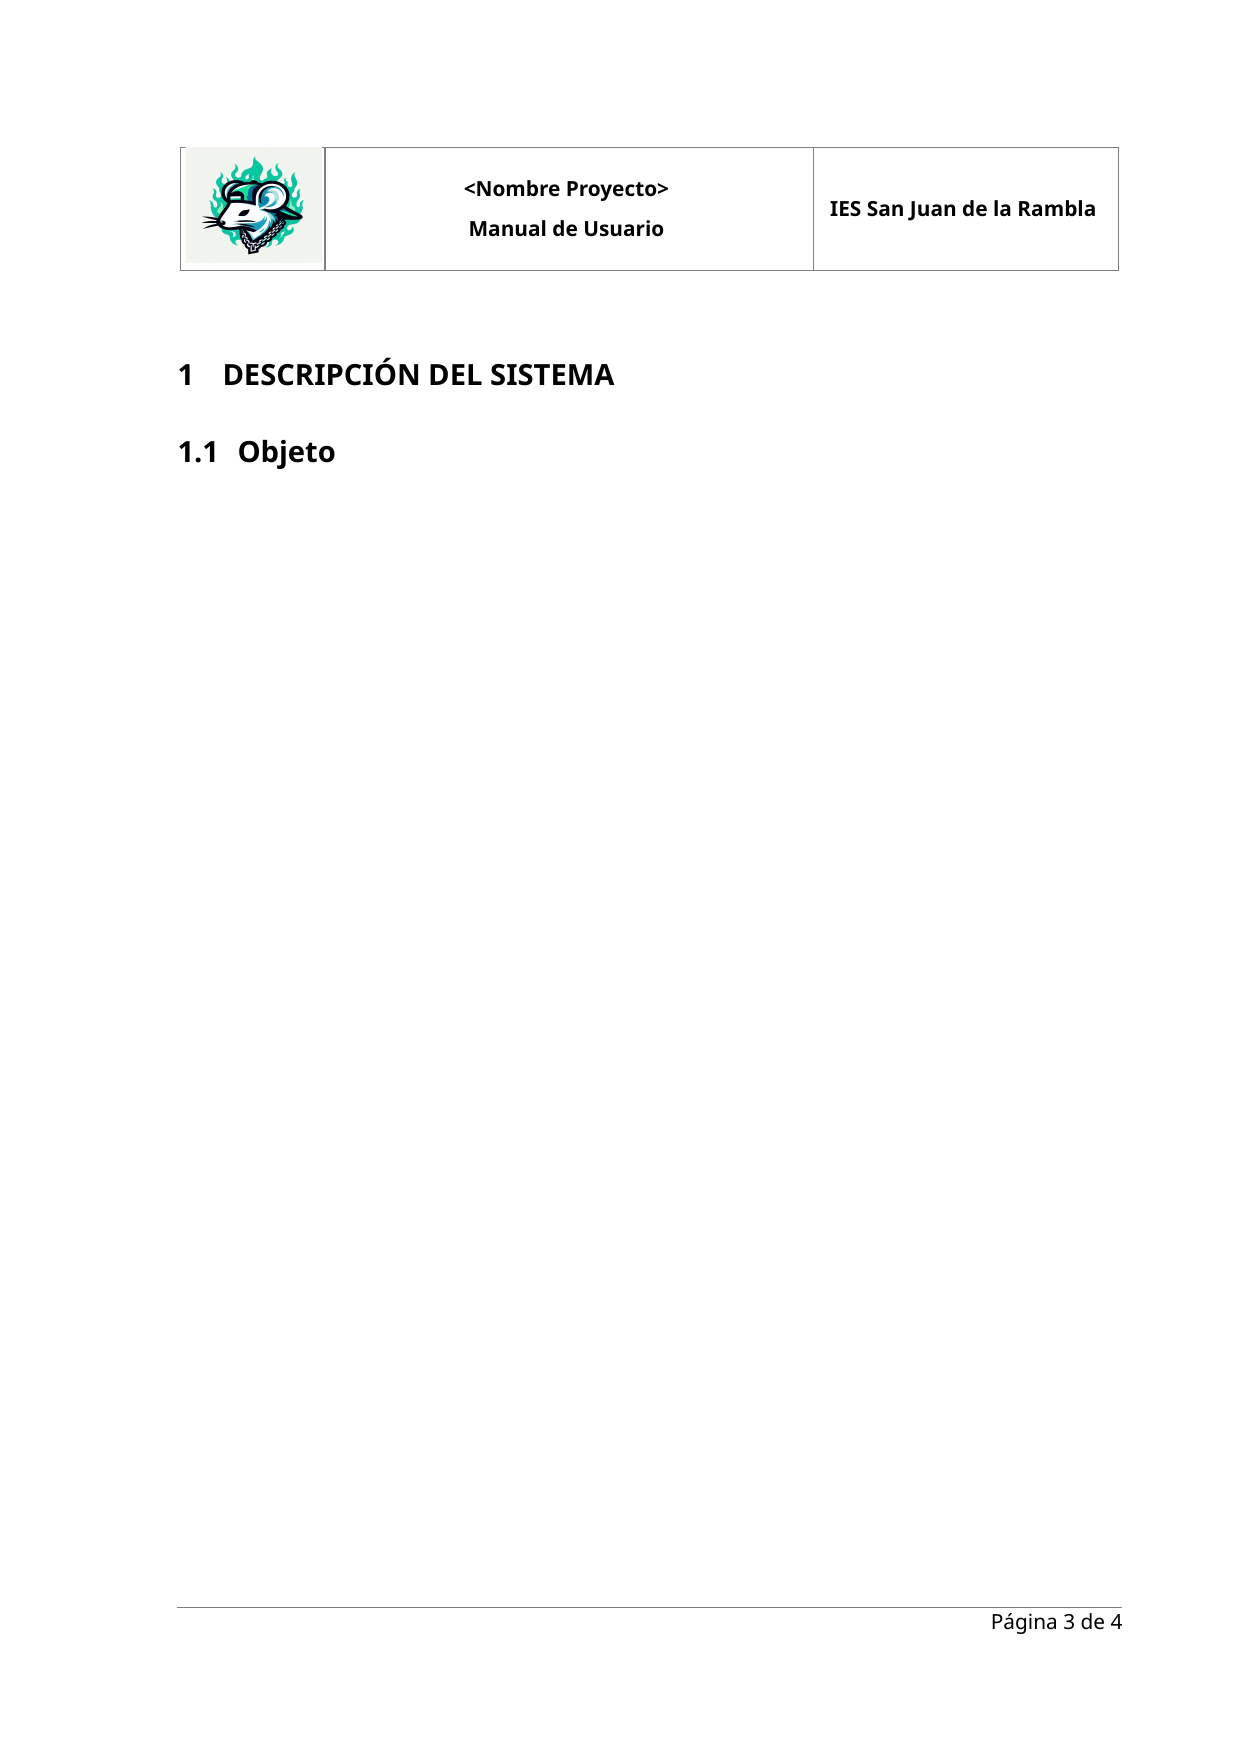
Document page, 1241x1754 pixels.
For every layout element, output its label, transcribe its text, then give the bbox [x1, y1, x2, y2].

picture [185, 147, 322, 263]
subtitle Objeto [177, 431, 1122, 471]
subtitle DESCRIPCIÓN DEL SISTEMA [177, 354, 1122, 393]
